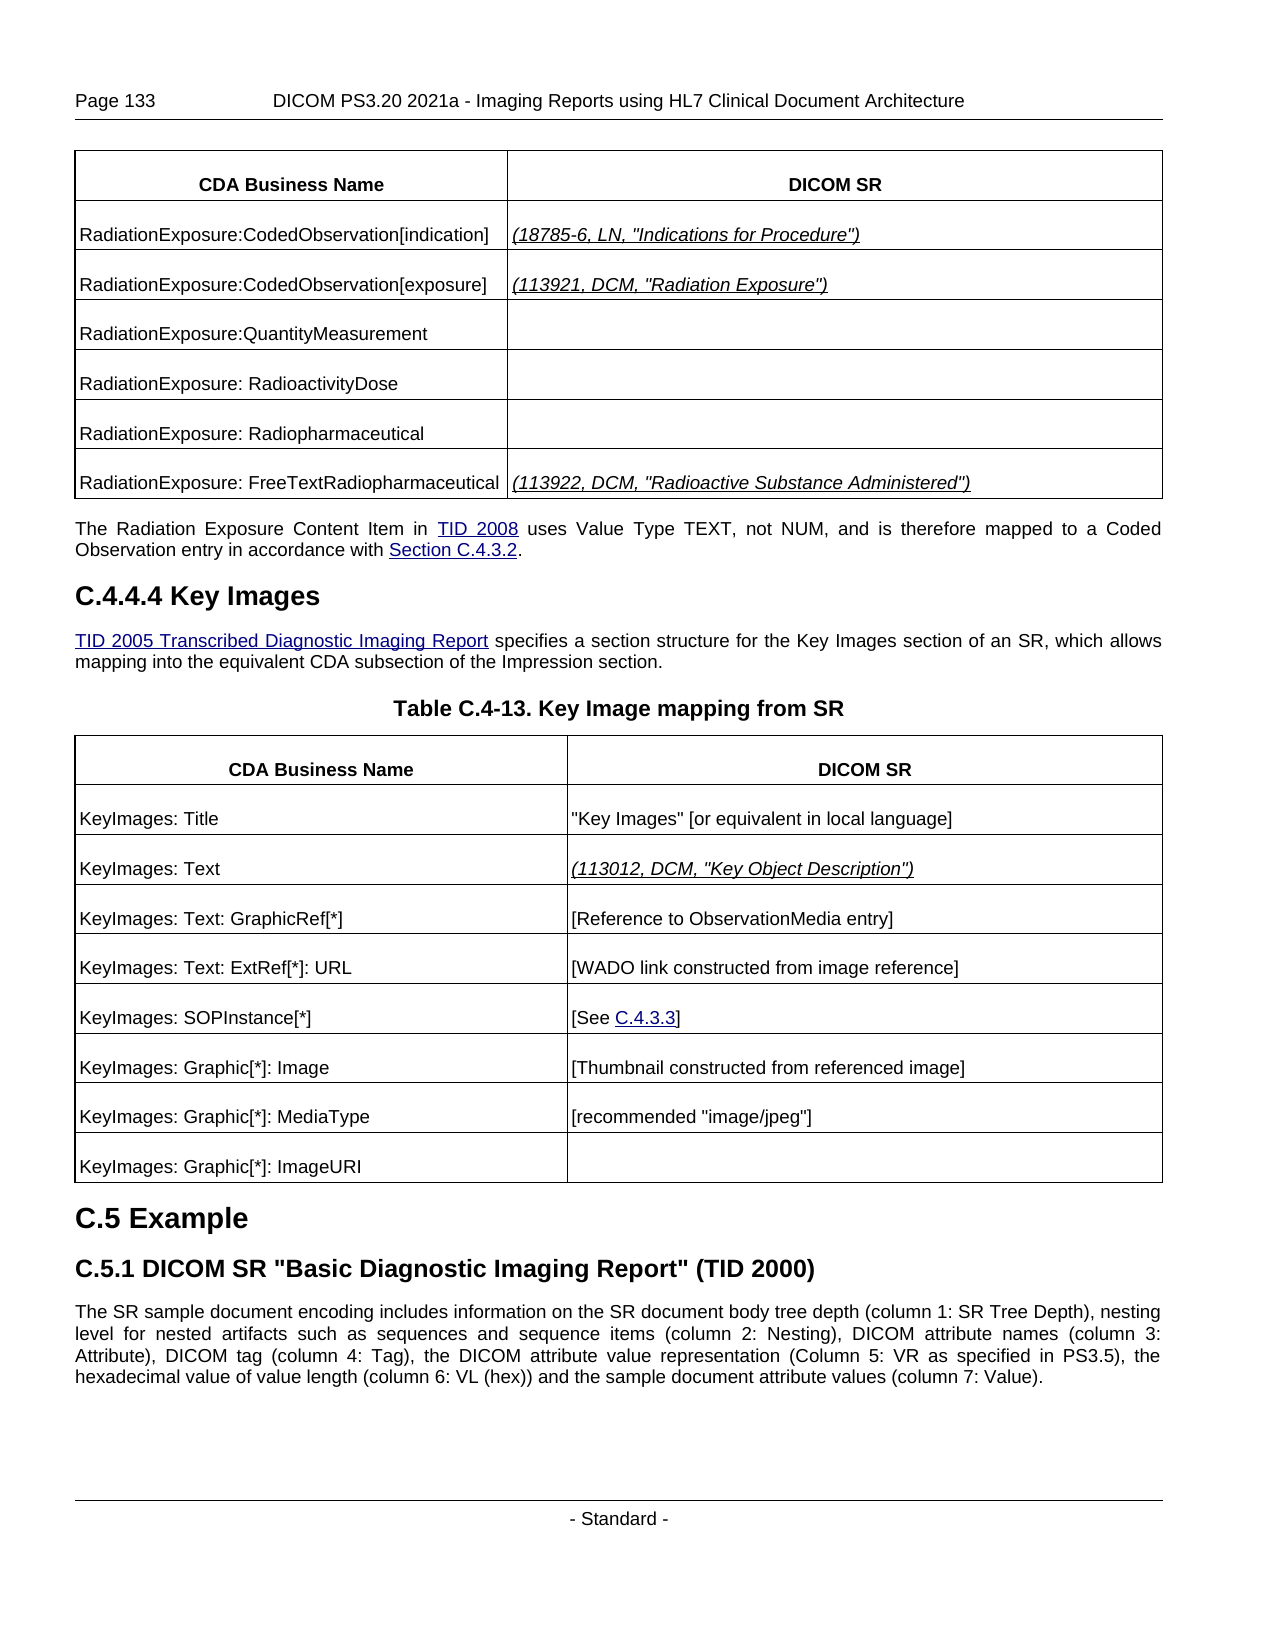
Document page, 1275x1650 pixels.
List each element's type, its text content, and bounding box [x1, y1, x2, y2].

table_cell RadiationExposure:CodedObservation[indication] [76, 201, 507, 249]
table_cell [568, 1133, 1162, 1182]
text Table C.4-13. Key Image mapping from SR [75, 695, 1162, 721]
table_cell RadiationExposure: RadioactivityDose [76, 350, 507, 398]
table_cell KeyImages: Graphic[*]: MediaType [76, 1083, 567, 1132]
table_cell "Key Images" [or equivalent in local language] [568, 785, 1162, 834]
table_cell (113922, DCM, "Radioactive Substance Administered") [508, 449, 1162, 498]
table_cell [recommended "image/jpeg"] [568, 1083, 1162, 1132]
table_cell [508, 400, 1162, 448]
table_cell [508, 300, 1162, 349]
text TID 2005 Transcribed Diagnostic Imaging Report specifies a section structure for the Key Images section of an SR, which allows mapping into the equivalent CDA subsection of the Impression section. [75, 629, 1162, 673]
table_cell KeyImages: Graphic[*]: ImageURI [76, 1133, 567, 1182]
table_cell KeyImages: Text [76, 835, 567, 883]
table_cell KeyImages: Graphic[*]: Image [76, 1034, 567, 1082]
table_cell KeyImages: Text: GraphicRef[*] [76, 885, 567, 933]
table_cell (113012, DCM, "Key Object Description") [568, 835, 1162, 883]
text C.5.1 DICOM SR "Basic Diagnostic Imaging Report" (TID 2000) [75, 1254, 1162, 1282]
table_cell [Reference to ObservationMedia entry] [568, 885, 1162, 933]
text C.5 Example [75, 1201, 1162, 1235]
table_header DICOM SR [508, 151, 1162, 200]
table_cell (18785-6, LN, "Indications for Procedure") [508, 201, 1162, 249]
text The Radiation Exposure Content Item in TID 2008 uses Value Type TEXT, not NUM, and is therefore mapped to a Coded Observation entry in accordance with Section C.4.3.2. [75, 518, 1162, 561]
table_cell (113921, DCM, "Radiation Exposure") [508, 250, 1162, 299]
table_cell RadiationExposure: Radiopharmaceutical [76, 400, 507, 448]
table_cell KeyImages: SOPInstance[*] [76, 984, 567, 1033]
table_cell RadiationExposure:CodedObservation[exposure] [76, 250, 507, 299]
table_cell [WADO link constructed from image reference] [568, 934, 1162, 983]
table_cell [See C.4.3.3] [568, 984, 1162, 1033]
table_cell [Thumbnail constructed from referenced image] [568, 1034, 1162, 1082]
table_cell KeyImages: Text: ExtRef[*]: URL [76, 934, 567, 983]
table_cell KeyImages: Title [76, 785, 567, 834]
table_cell RadiationExposure: FreeTextRadiopharmaceutical [76, 449, 507, 498]
table_header CDA Business Name [76, 151, 507, 200]
table_cell [508, 350, 1162, 398]
table_cell RadiationExposure:QuantityMeasurement [76, 300, 507, 349]
text C.4.4.4 Key Images [75, 579, 1162, 611]
text The SR sample document encoding includes information on the SR document body tree depth (column 1: SR Tree Depth), nesting level for nested artifacts such as sequences and sequence items (column 2: Nesting), DICOM attribute names (column 3: Attribute), DICOM tag (column 4: Tag), the DICOM attribute value representation (Column 5: VR as specified in PS3.5), the hexadecimal value of value length (column 6: VL (hex)) and the sample document attribute values (column 7: Value). [75, 1301, 1162, 1387]
table_header DICOM SR [568, 736, 1162, 784]
table_header CDA Business Name [76, 736, 567, 784]
